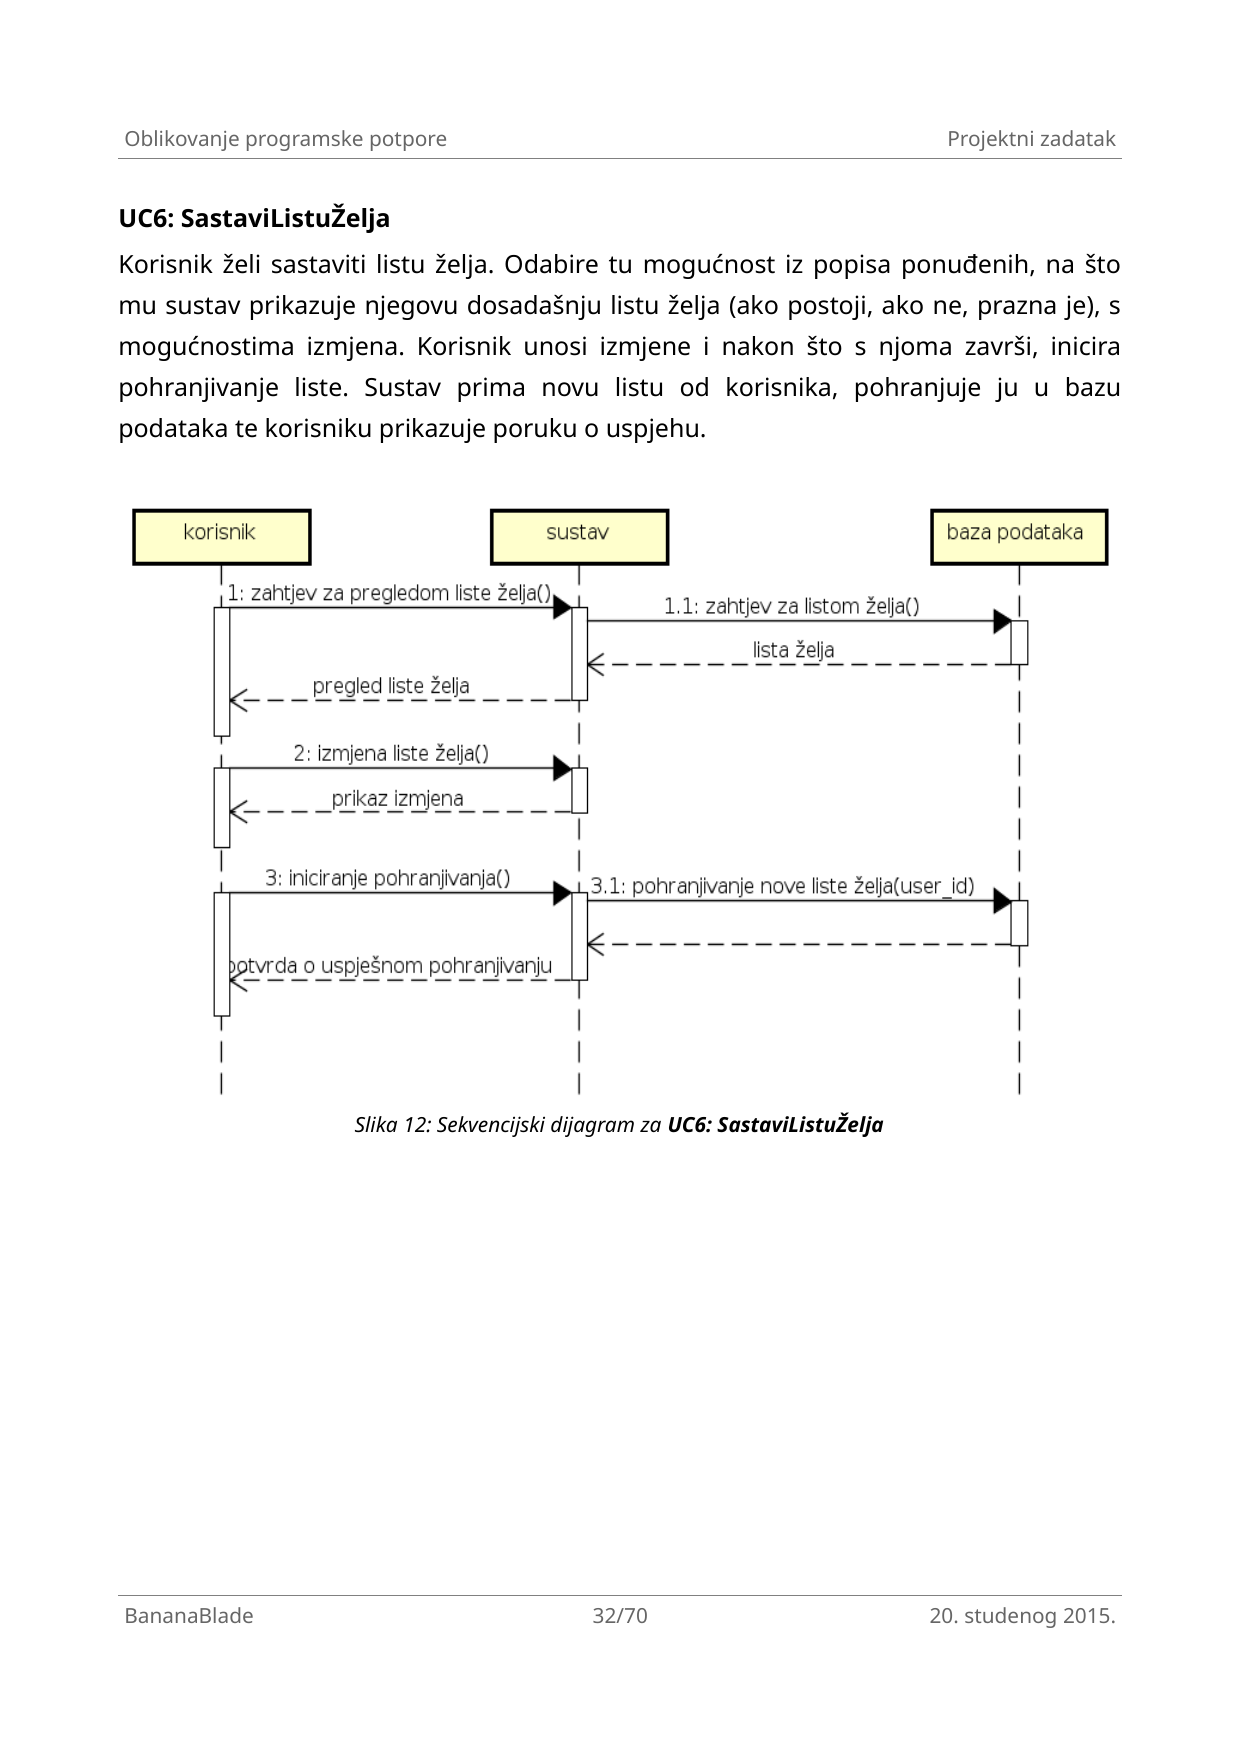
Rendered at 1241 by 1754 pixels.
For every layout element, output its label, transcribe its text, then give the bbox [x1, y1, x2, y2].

text Slika 12: Sekvencijski dijagram za UC6: SastaviListuŽelja [118, 1111, 1122, 1139]
text Korisnik želi sastaviti listu želja. Odabire tu mogućnost iz popisa ponuđenih, na što mu sustav prikazuje njegovu dosadašnju listu želja (ako postoji, ako ne, prazna je), s mogućnostima izmjena. Korisnik unosi izmjene i nakon što s njoma završi, inicira pohranjivanje liste. Sustav prima novu listu od korisnika, pohranjuje ju u bazu podataka te korisniku prikazuje poruku o uspjehu. [118, 247, 1122, 444]
subtitle UC6: SastaviListuŽelja [118, 201, 1122, 234]
picture [118, 493, 1123, 1111]
